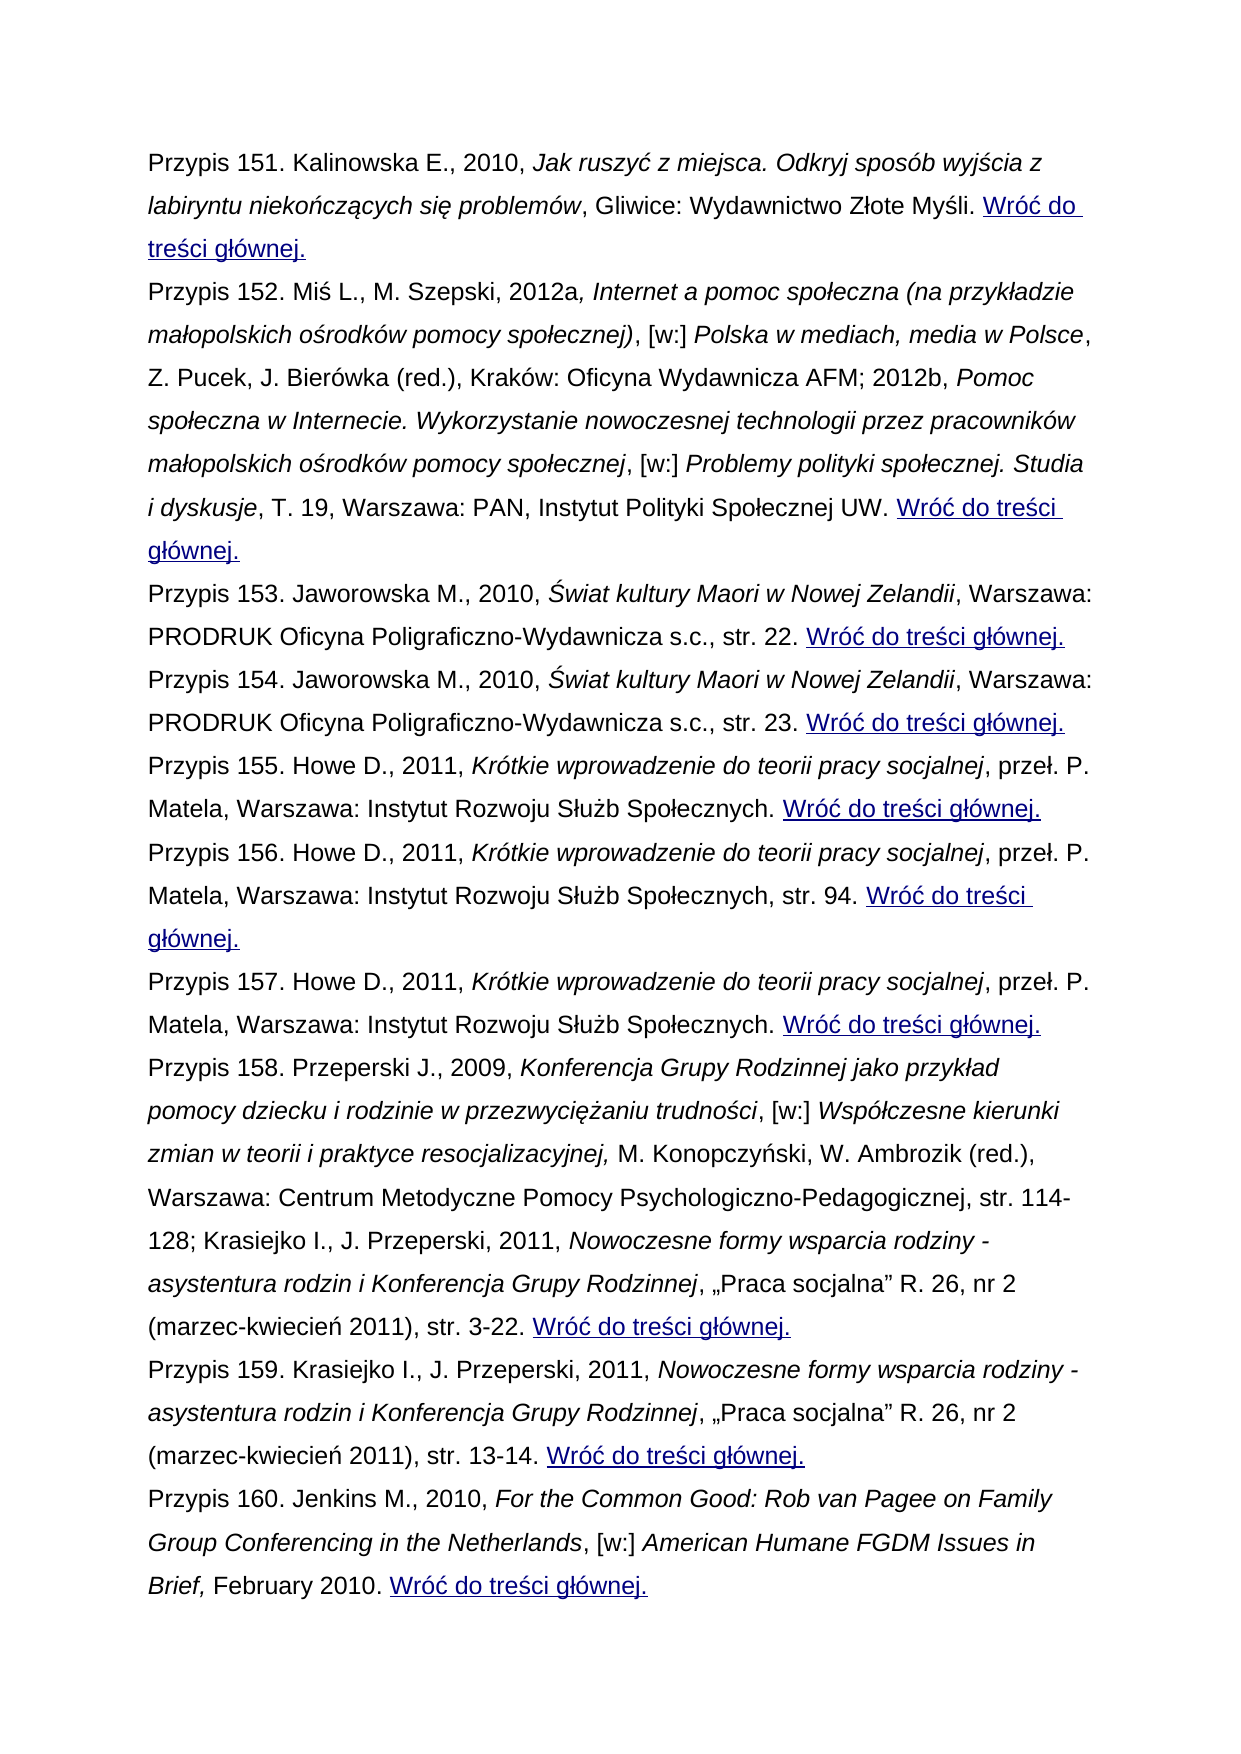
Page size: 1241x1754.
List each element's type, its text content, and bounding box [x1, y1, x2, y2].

text Przypis 154. Jaworowska M., 2010, Świat kultury Maori w Nowej Zelandii, Warszawa: PRODRUK Oficyna Poligraficzno-Wydawnicza s.c., str. 23. Wróć do treści głównej. [148, 665, 1093, 737]
text Przypis 157. Howe D., 2011, Krótkie wprowadzenie do teorii pracy socjalnej, przeł. P. Matela, Warszawa: Instytut Rozwoju Służb Społecznych. Wróć do treści głównej. [148, 967, 1093, 1039]
text Przypis 160. Jenkins M., 2010, For the Common Good: Rob van Pagee on Family Group Conferencing in the Netherlands, [w:] American Humane FGDM Issues in Brief, February 2010. Wróć do treści głównej. [148, 1484, 1093, 1599]
text Przypis 153. Jaworowska M., 2010, Świat kultury Maori w Nowej Zelandii, Warszawa: PRODRUK Oficyna Poligraficzno-Wydawnicza s.c., str. 22. Wróć do treści głównej. [148, 579, 1093, 651]
text Przypis 156. Howe D., 2011, Krótkie wprowadzenie do teorii pracy socjalnej, przeł. P. Matela, Warszawa: Instytut Rozwoju Służb Społecznych, str. 94. Wróć do treści głównej. [148, 838, 1093, 953]
text Przypis 151. Kalinowska E., 2010, Jak ruszyć z miejsca. Odkryj sposób wyjścia z labiryntu niekończących się problemów, Gliwice: Wydawnictwo Złote Myśli. Wróć do treści głównej. [148, 148, 1093, 263]
text Przypis 159. Krasiejko I., J. Przeperski, 2011, Nowoczesne formy wsparcia rodziny - asystentura rodzin i Konferencja Grupy Rodzinnej, „Praca socjalna” R. 26, nr 2 (marzec-kwiecień 2011), str. 13-14. Wróć do treści głównej. [148, 1355, 1093, 1470]
text Przypis 155. Howe D., 2011, Krótkie wprowadzenie do teorii pracy socjalnej, przeł. P. Matela, Warszawa: Instytut Rozwoju Służb Społecznych. Wróć do treści głównej. [148, 751, 1093, 823]
text Przypis 158. Przeperski J., 2009, Konferencja Grupy Rodzinnej jako przykład pomocy dziecku i rodzinie w przezwyciężaniu trudności, [w:] Współczesne kierunki zmian w teorii i praktyce resocjalizacyjnej, M. Konopczyński, W. Ambrozik (red.), Warszawa: Centrum Metodyczne Pomocy Psychologiczno-Pedagogicznej, str. 114-128; Krasiejko I., J. Przeperski, 2011, Nowoczesne formy wsparcia rodziny - asystentura rodzin i Konferencja Grupy Rodzinnej, „Praca socjalna” R. 26, nr 2 (marzec-kwiecień 2011), str. 3-22. Wróć do treści głównej. [148, 1053, 1093, 1341]
text Przypis 152. Miś L., M. Szepski, 2012a, Internet a pomoc społeczna (na przykładzie małopolskich ośrodków pomocy społecznej), [w:] Polska w mediach, media w Polsce, Z. Pucek, J. Bierówka (red.), Kraków: Oficyna Wydawnicza AFM; 2012b, Pomoc społeczna w Internecie. Wykorzystanie nowoczesnej technologii przez pracowników małopolskich ośrodków pomocy społecznej, [w:] Problemy polityki społecznej. Studia i dyskusje, T. 19, Warszawa: PAN, Instytut Polityki Społecznej UW. Wróć do treści głównej. [148, 277, 1093, 564]
